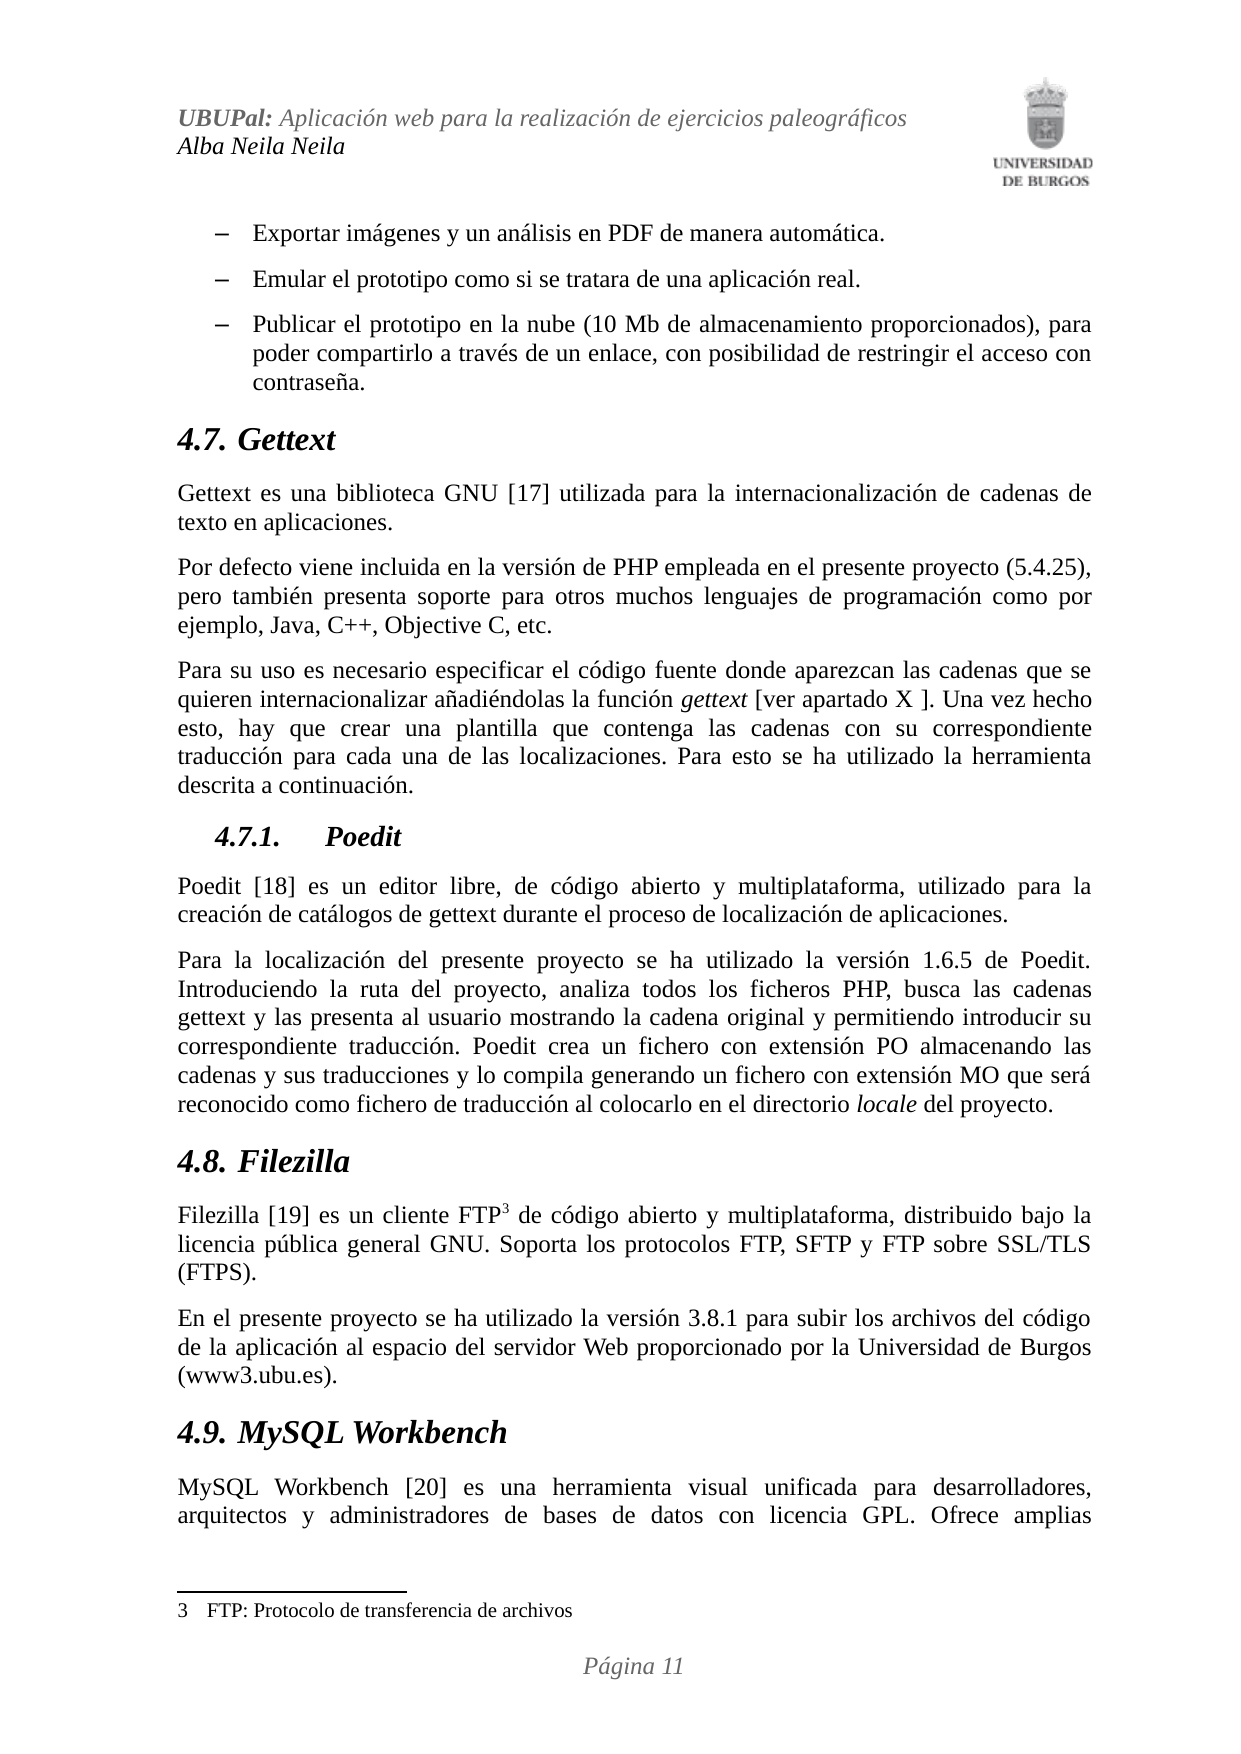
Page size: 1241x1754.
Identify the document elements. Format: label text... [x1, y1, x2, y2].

subtitle Poedit [215, 819, 1092, 853]
text Por defecto viene incluida en la versión de PHP empleada en el presente proyecto (5.4.25), pero también presenta soporte para otros muchos lenguajes de programación como por ejemplo, Java, C++, Objective C, etc. [177, 552, 1092, 638]
text Filezilla [19] es un cliente FTP de código abierto y multiplataforma, distribuido bajo la licencia pública general GNU. Soporta los protocolos FTP, SFTP y FTP sobre SSL/TLS (FTPS). [177, 1200, 1092, 1286]
list Emular el prototipo como si se tratara de una aplicación real. [215, 264, 1092, 292]
subtitle Filezilla [177, 1141, 1092, 1179]
text En el presente proyecto se ha utilizado la versión 3.8.1 para subir los archivos del código de la aplicación al espacio del servidor Web proporcionado por la Universidad de Burgos (www3.ubu.es). [177, 1303, 1092, 1389]
text Gettext es una biblioteca GNU [17] utilizada para la internacionalización de cadenas de texto en aplicaciones. [177, 478, 1092, 536]
subtitle MySQL Workbench [177, 1413, 1092, 1451]
list Publicar el prototipo en la nube (10 Mb de almacenamiento proporcionados), para poder compartirlo a través de un enlace, con posibilidad de restringir el acceso con contraseña. [215, 309, 1092, 395]
list Exportar imágenes y un análisis en PDF de manera automática. [215, 218, 1092, 247]
text Poedit [18] es un editor libre, de código abierto y multiplataforma, utilizado para la creación de catálogos de gettext durante el proceso de localización de aplicaciones. [177, 871, 1092, 928]
picture [993, 77, 1093, 186]
text FTP: Protocolo de transferencia de archivos [177, 1598, 1092, 1622]
subtitle Gettext [177, 419, 1092, 457]
text MySQL Workbench [20] es una herramienta visual unificada para desarrolladores, arquitectos y administradores de bases de datos con licencia GPL. Ofrece amplias [177, 1472, 1092, 1529]
text Para su uso es necesario especificar el código fuente donde aparezcan las cadenas que se quieren internacionalizar añadiéndolas la función gettext [ver apartado X ]. Una vez hecho esto, hay que crear una plantilla que contenga las cadenas con su correspondiente traducción para cada una de las localizaciones. Para esto se ha utilizado la herramienta descrita a continuación. [177, 655, 1092, 799]
text Para la localización del presente proyecto se ha utilizado la versión 1.6.5 de Poedit. Introduciendo la ruta del proyecto, analiza todos los ficheros PHP, busca las cadenas gettext y las presenta al usuario mostrando la cadena original y permitiendo introducir su correspondiente traducción. Poedit crea un fichero con extensión PO almacenando las cadenas y sus traducciones y lo compila generando un fichero con extensión MO que será reconocido como fichero de traducción al colocarlo en el directorio locale del proyecto. [177, 945, 1092, 1117]
